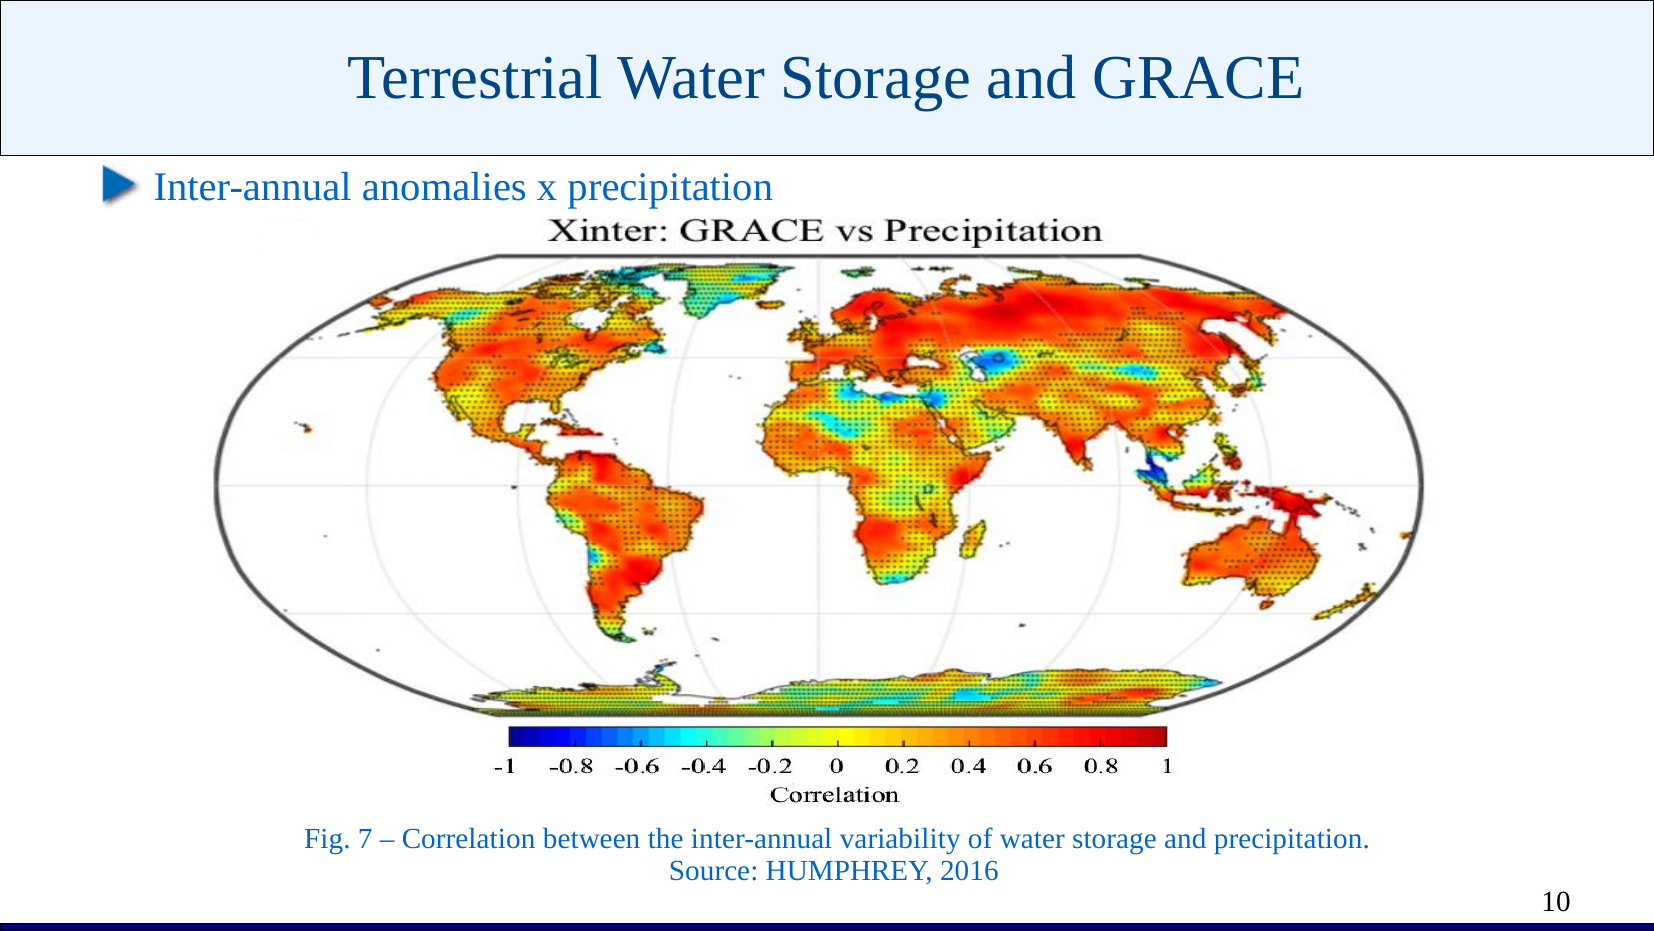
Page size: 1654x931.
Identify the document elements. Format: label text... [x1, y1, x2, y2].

list Inter-annual anomalies x precipitation [82, 164, 1571, 768]
title Terrestrial Water Storage and GRACE [82, 4, 1571, 151]
picture [206, 212, 1433, 805]
text_box Fig. 7 – Correlation between the inter-annual variability of water storage and precipitation. Source: HUMPHREY, 2016 [289, 814, 1394, 898]
